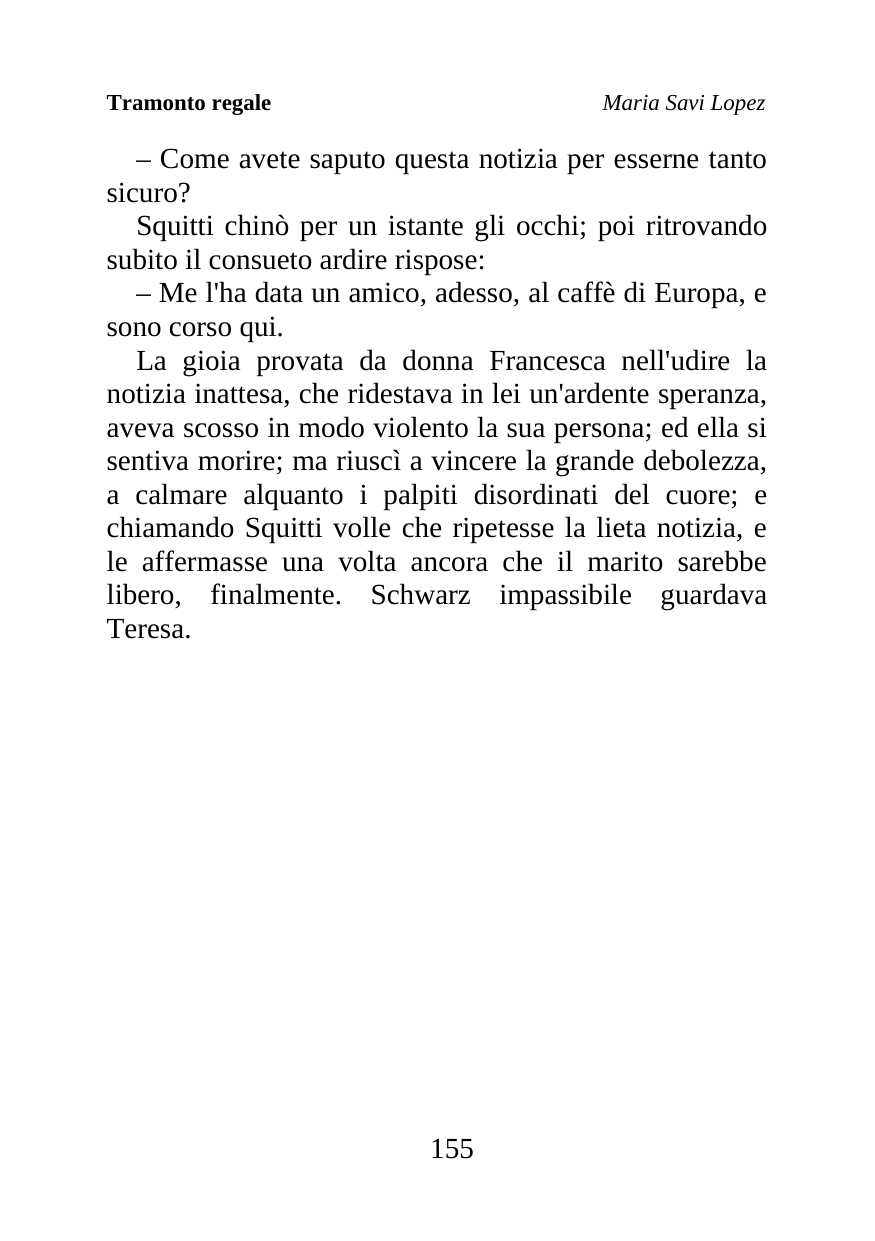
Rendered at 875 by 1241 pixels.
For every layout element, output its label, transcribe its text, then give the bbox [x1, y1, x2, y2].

text – Come avete saputo questa notizia per esserne tanto sicuro? [106, 141, 768, 208]
text La gioia provata da donna Francesca nell'udire la notizia inattesa, che ridestava in lei un'ardente speranza, aveva scosso in modo violento la sua persona; ed ella si sentiva morire; ma riuscì a vincere la grande debolezza, a calmare alquanto i palpiti disordinati del cuore; e chiamando Squitti volle che ripetesse la lieta notizia, e le affermasse una volta ancora che il marito sarebbe libero, finalmente. Schwarz impassibile guardava Teresa. [106, 343, 768, 644]
text Squitti chinò per un istante gli occhi; poi ritrovando subito il consueto ardire rispose: [106, 208, 768, 276]
text – Me l'ha data un amico, adesso, al caffè di Europa, e sono corso qui. [106, 276, 768, 343]
